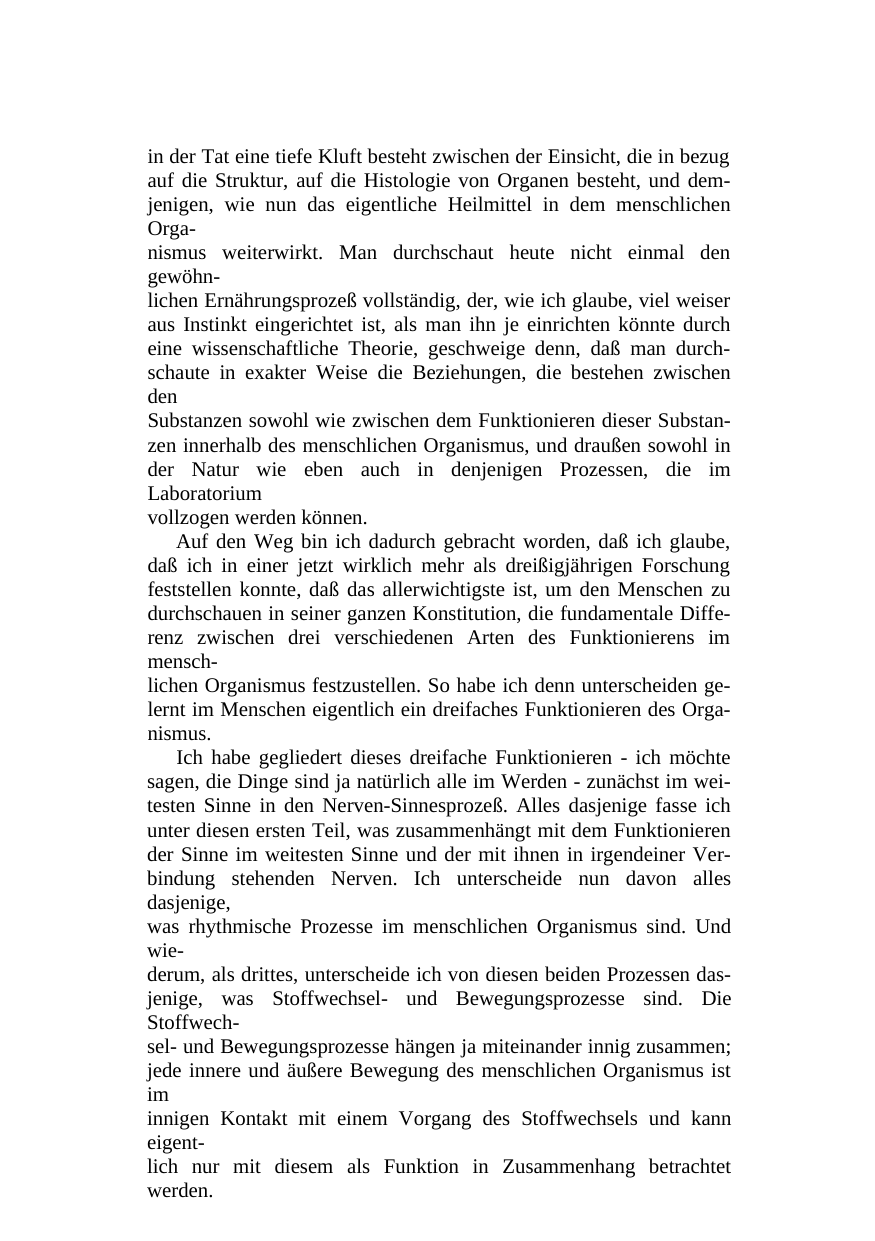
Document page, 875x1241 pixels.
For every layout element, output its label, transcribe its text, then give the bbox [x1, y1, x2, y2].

text Auf den Weg bin ich dadurch gebracht worden, daß ich glaube, daß ich in einer jetzt wirklich mehr als dreißigjährigen Forschung feststellen konnte, daß das allerwichtigste ist, um den Menschen zu durchschauen in seiner ganzen Konstitution, die fundamentale Diffe- renz zwischen drei verschiedenen Arten des Funktionierens im mensch- lichen Organismus festzustellen. So habe ich denn unterscheiden ge- lernt im Menschen eigentlich ein dreifaches Funktionieren des Orga- nismus. [147, 529, 731, 745]
text in der Tat eine tiefe Kluft besteht zwischen der Einsicht, die in bezug auf die Struktur, auf die Histologie von Organen besteht, und dem- jenigen, wie nun das eigentliche Heilmittel in dem menschlichen Orga- nismus weiterwirkt. Man durchschaut heute nicht einmal den gewöhn- lichen Ernährungsprozeß vollständig, der, wie ich glaube, viel weiser aus Instinkt eingerichtet ist, als man ihn je einrichten könnte durch eine wissenschaftliche Theorie, geschweige denn, daß man durch- schaute in exakter Weise die Beziehungen, die bestehen zwischen den Substanzen sowohl wie zwischen dem Funktionieren dieser Substan- zen innerhalb des menschlichen Organismus, und draußen sowohl in der Natur wie eben auch in denjenigen Prozessen, die im Laboratorium vollzogen werden können. [147, 144, 731, 529]
text Ich habe gegliedert dieses dreifache Funktionieren - ich möchte sagen, die Dinge sind ja natürlich alle im Werden - zunächst im wei- testen Sinne in den Nerven-Sinnesprozeß. Alles dasjenige fasse ich unter diesen ersten Teil, was zusammenhängt mit dem Funktionieren der Sinne im weitesten Sinne und der mit ihnen in irgendeiner Ver- bindung stehenden Nerven. Ich unterscheide nun davon alles dasjenige, was rhythmische Prozesse im menschlichen Organismus sind. Und wie- derum, als drittes, unterscheide ich von diesen beiden Prozessen das- jenige, was Stoffwechsel- und Bewegungsprozesse sind. Die Stoffwech- sel- und Bewegungsprozesse hängen ja miteinander innig zusammen; jede innere und äußere Bewegung des menschlichen Organismus ist im innigen Kontakt mit einem Vorgang des Stoffwechsels und kann eigent- lich nur mit diesem als Funktion in Zusammenhang betrachtet werden. [147, 745, 732, 1202]
